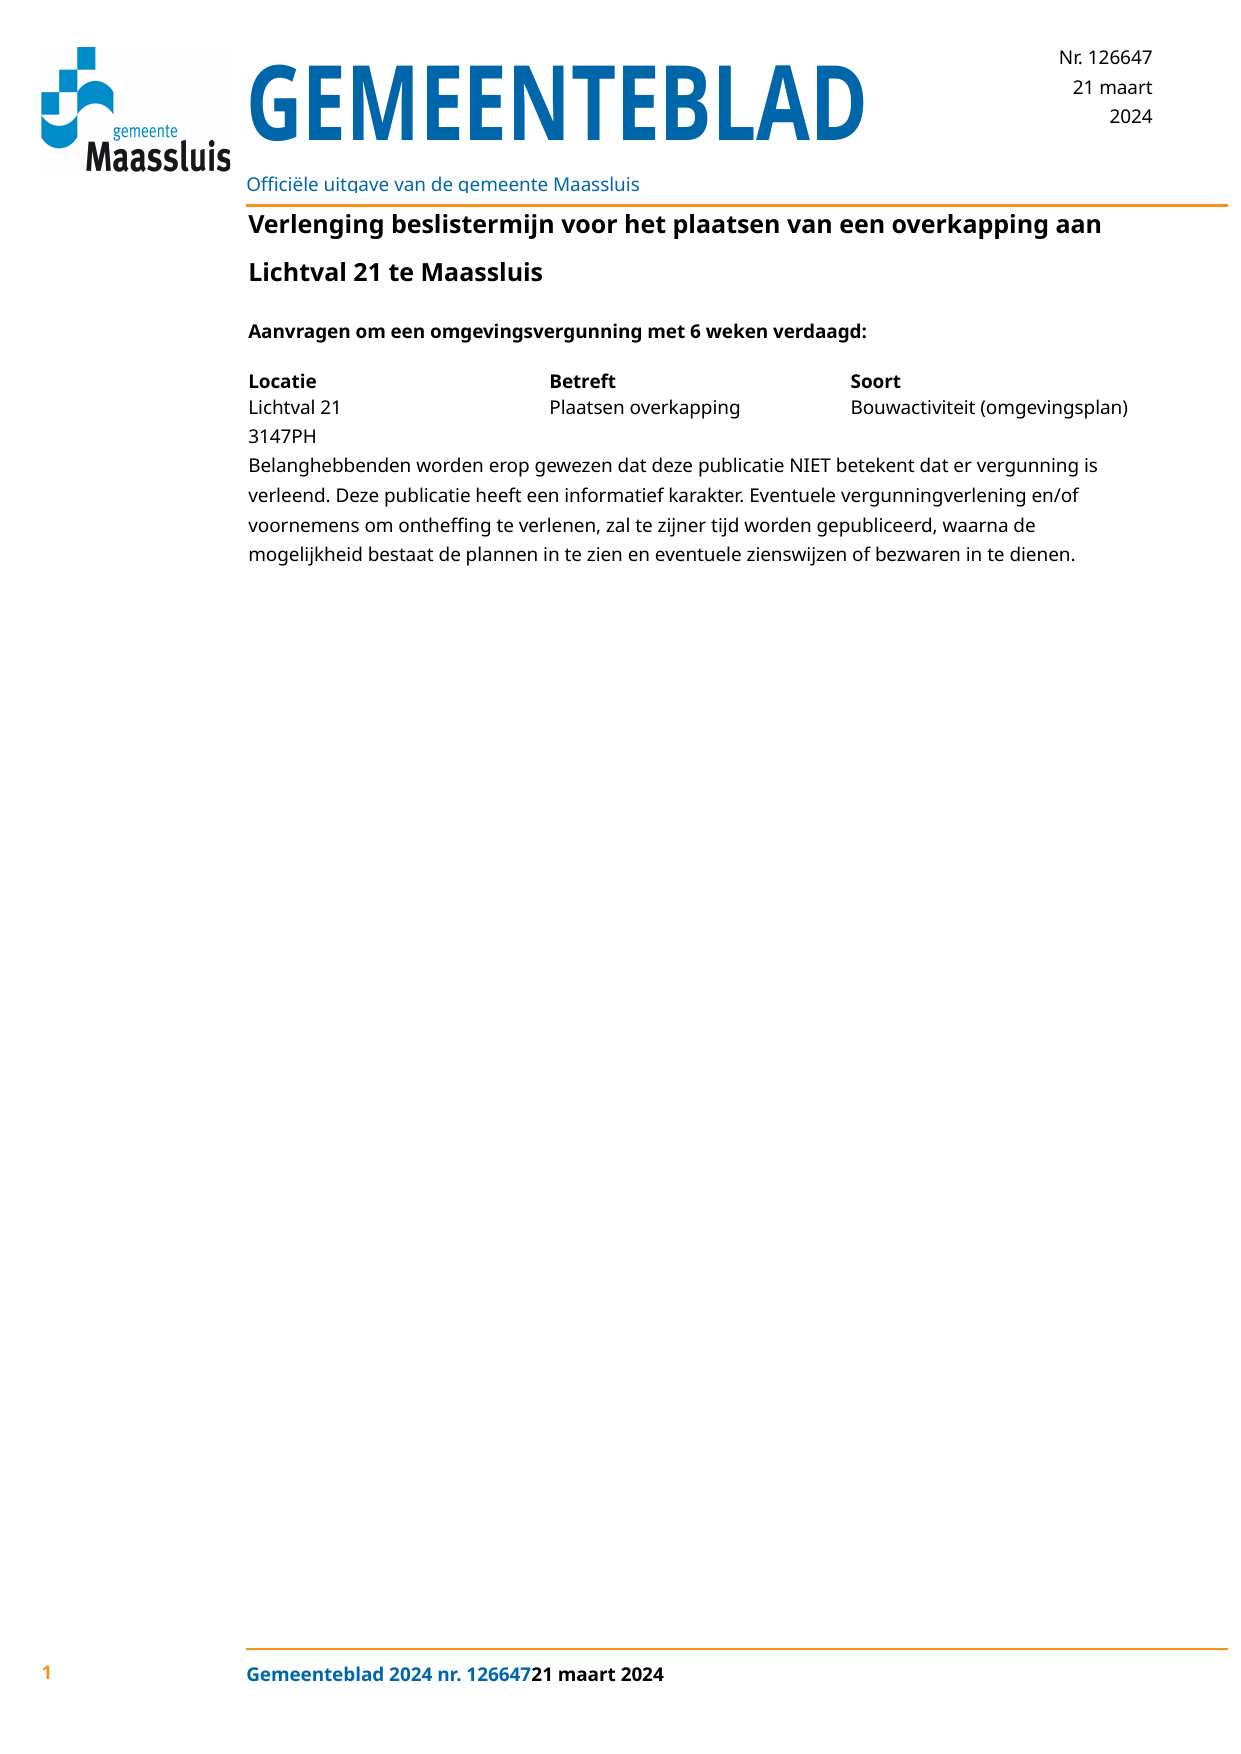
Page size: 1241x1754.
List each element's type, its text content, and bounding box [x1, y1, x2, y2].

table_cell Bouwactiviteit (omgevingsplan) [850, 394, 1152, 449]
table_header Betreft [549, 369, 850, 394]
text Aanvragen om een omgevingsvergunning met 6 weken verdaagd: [248, 318, 1152, 344]
table_header Soort [850, 369, 1152, 394]
table_cell Plaatsen overkapping [549, 394, 850, 449]
table_cell Lichtval 21 3147PH [248, 394, 549, 449]
picture [41, 47, 77, 92]
text Verlenging beslistermijn voor het plaatsen van een overkapping aan Lichtval 21 te Maassluis [248, 207, 1152, 288]
table_header Locatie [248, 369, 549, 394]
text Belanghebbenden worden erop gewezen dat deze publicatie NIET betekent dat er vergunning is verleend. Deze publicatie heeft een informatief karakter. Eventuele vergunningverlening en/of voornemens om ontheffing te verlenen, zal te zijner tijd worden gepubliceerd, waarna de mogelijkheid bestaat de plannen in te zien en eventuele zienswijzen of bezwaren in te dienen. [248, 453, 1152, 567]
picture [41, 47, 231, 172]
